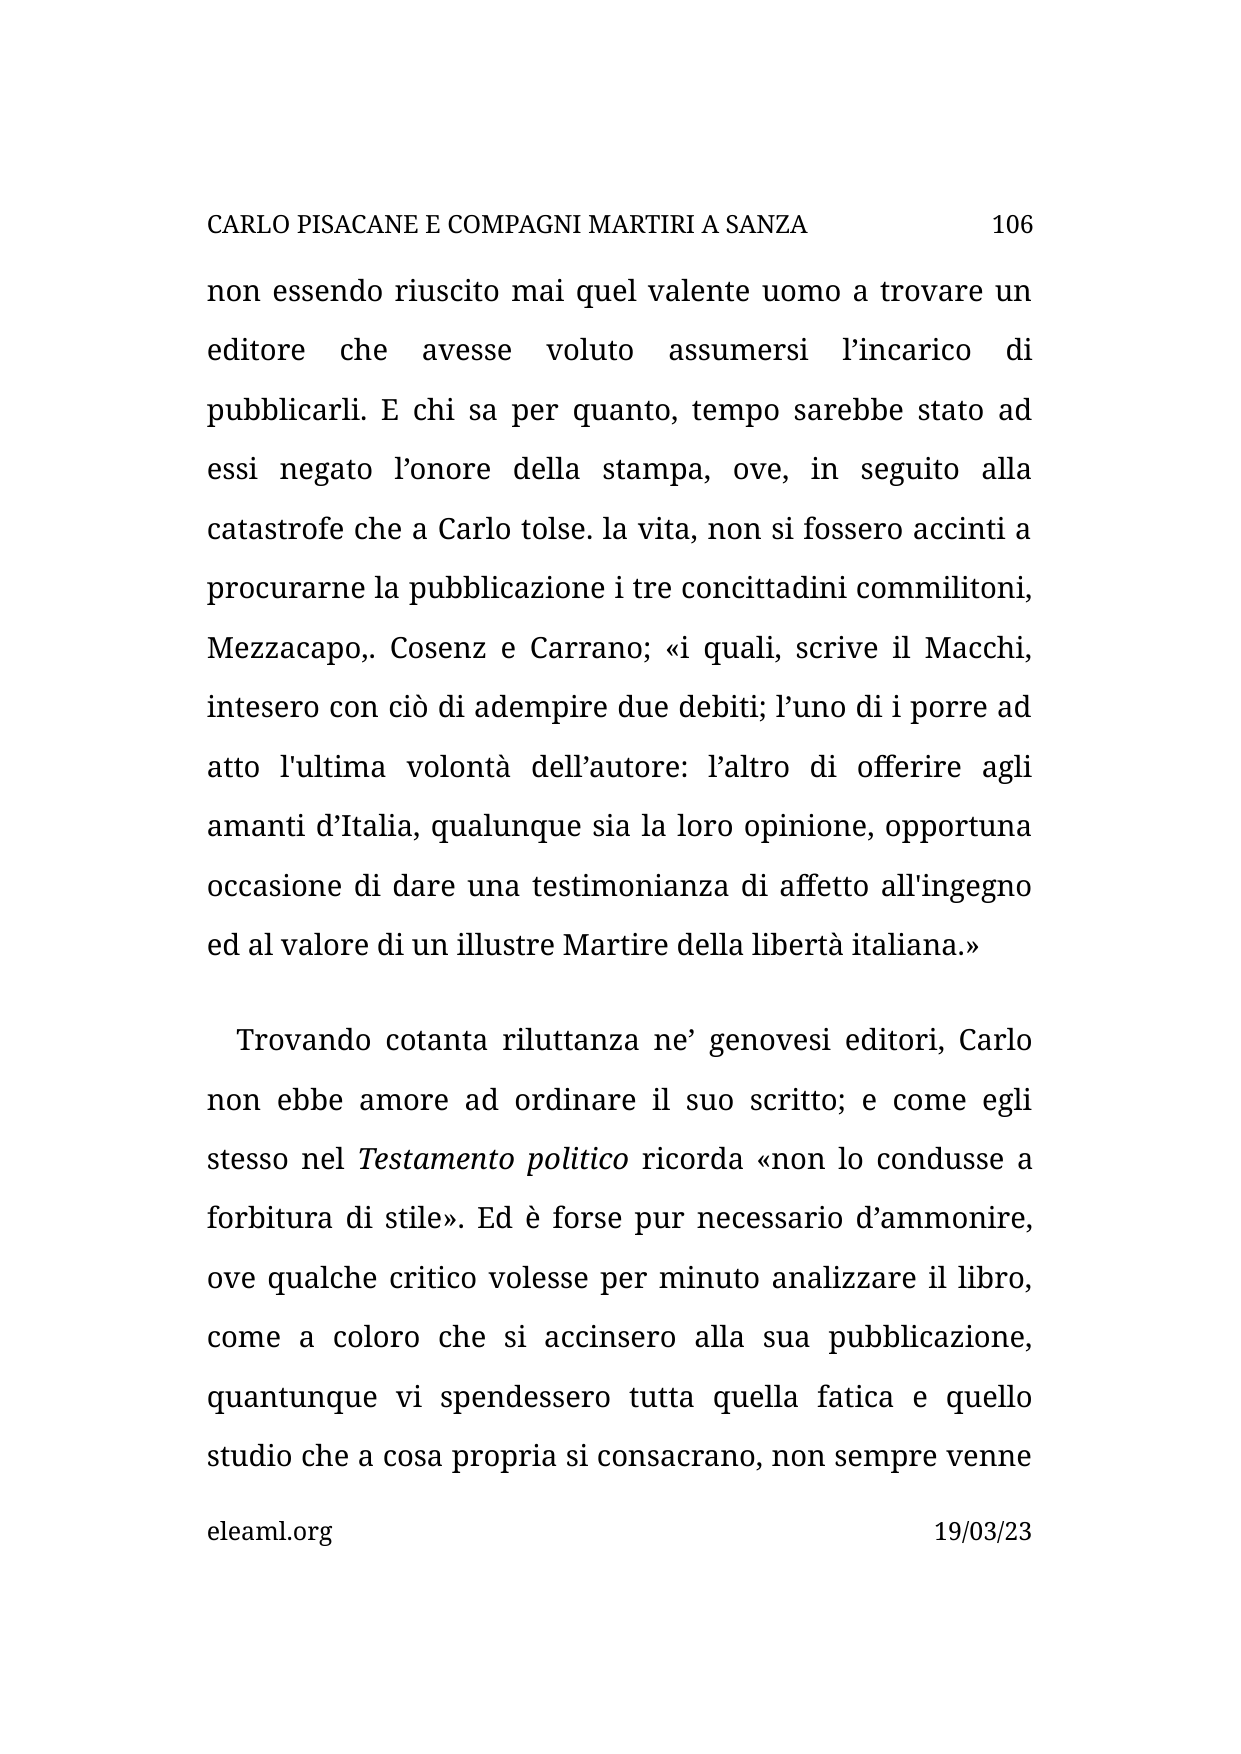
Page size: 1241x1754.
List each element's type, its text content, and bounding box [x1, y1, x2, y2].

text Trovando cotanta riluttanza ne’ genovesi editori, Carlo non ebbe amore ad ordinare il suo scritto; e come egli stesso nel Testamento politico ricorda «non lo condusse a forbitura di stile». Ed è forse pur necessario d’ammonire, ove qualche critico volesse per minuto analizzare il libro, come a coloro che si accinsero alla sua pubblicazione, quantunque vi spendessero tutta quella fatica e quello studio che a cosa propria si consacrano, non sempre venne [207, 1019, 1033, 1475]
text non essendo riuscito mai quel valente uomo a trovare un editore che avesse voluto assumersi l’incarico di pubblicarli. E chi sa per quanto, tempo sarebbe stato ad essi negato l’onore della stampa, ove, in seguito alla catastrofe che a Carlo tolse. la vita, non si fossero accinti a procurarne la pubblicazione i tre concittadini commilitoni, Mezzacapo,. Cosenz e Carrano; «i quali, scrive il Macchi, intesero con ciò di adempire due debiti; l’uno di i porre ad atto l'ultima volontà dell’autore: l’altro di offerire agli amanti d’Italia, qualunque sia la loro opinione, opportuna occasione di dare una testimonianza di affetto all'ingegno ed al valore di un illustre Martire della libertà italiana.» [207, 270, 1033, 964]
